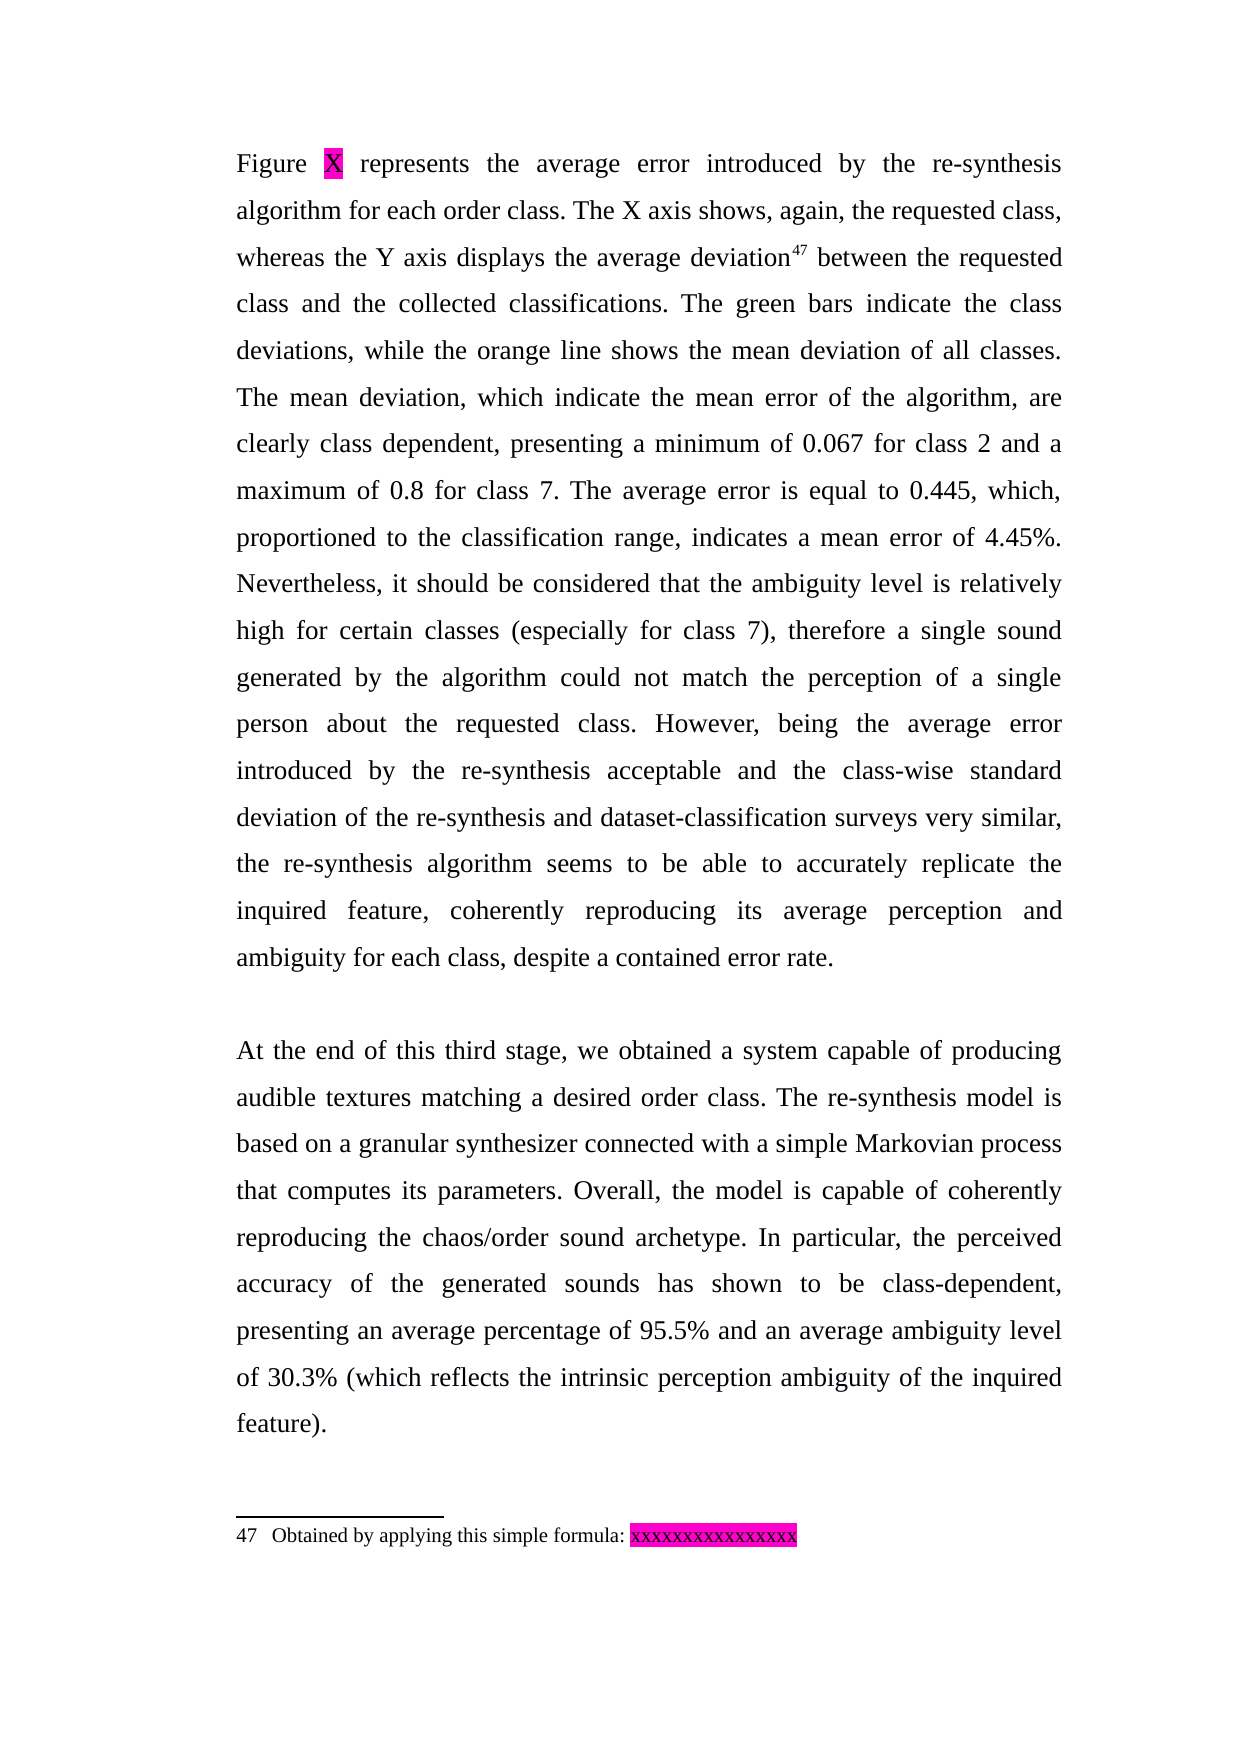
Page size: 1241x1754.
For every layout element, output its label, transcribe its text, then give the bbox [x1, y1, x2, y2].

text Figure X represents the average error introduced by the re-synthesis algorithm for each order class. The X axis shows, again, the requested class, whereas the Y axis displays the average deviation between the requested class and the collected classifications. The green bars indicate the class deviations, while the orange line shows the mean deviation of all classes. The mean deviation, which indicate the mean error of the algorithm, are clearly class dependent, presenting a minimum of 0.067 for class 2 and a maximum of 0.8 for class 7. The average error is equal to 0.445, which, proportioned to the classification range, indicates a mean error of 4.45%. Nevertheless, it should be considered that the ambiguity level is relatively high for certain classes (especially for class 7), therefore a single sound generated by the algorithm could not match the perception of a single person about the requested class. However, being the average error introduced by the re-synthesis acceptable and the class-wise standard deviation of the re-synthesis and dataset-classification surveys very similar, the re-synthesis algorithm seems to be able to accurately replicate the inquired feature, coherently reproducing its average perception and ambiguity for each class, despite a contained error rate. [236, 148, 1063, 972]
text At the end of this third stage, we obtained a system capable of producing audible textures matching a desired order class. The re-synthesis model is based on a granular synthesizer connected with a simple Markovian process that computes its parameters. Overall, the model is capable of coherently reproducing the chaos/order sound archetype. In particular, the perceived accuracy of the generated sounds has shown to be class-dependent, presenting an average percentage of 95.5% and an average ambiguity level of 30.3% (which reflects the intrinsic perception ambiguity of the inquired feature). [236, 1034, 1063, 1439]
text Obtained by applying this simple formula: xxxxxxxxxxxxxxxx [236, 1523, 1063, 1547]
